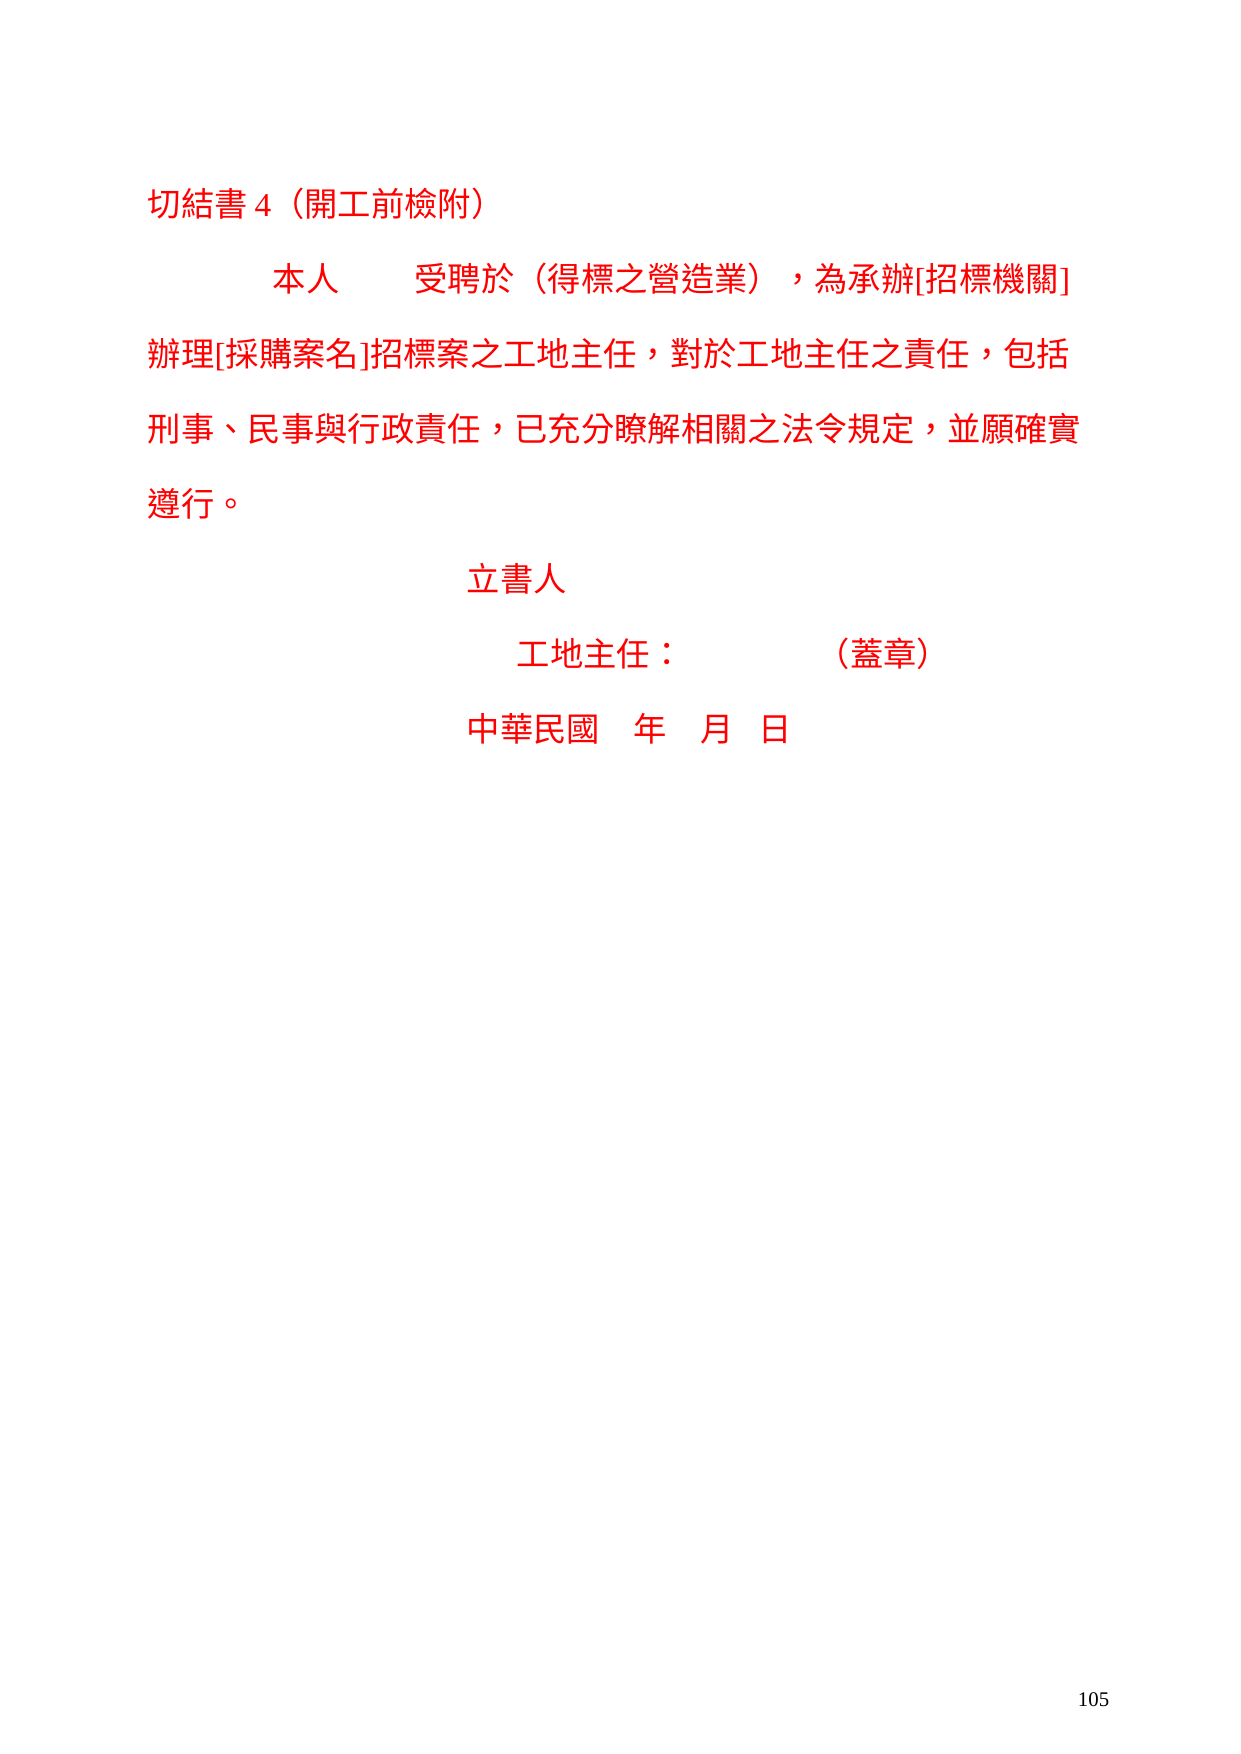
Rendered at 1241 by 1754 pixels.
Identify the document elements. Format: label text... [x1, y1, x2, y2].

text 中華民國 年 月 日 [466, 689, 1092, 764]
text 本人 受聘於（得標之營造業），為承辦[招標機關]辦理[採購案名]招標案之工地主任，對於工地主任之責任，包括刑事、民事與行政責任，已充分瞭解相關之法令規定，並願確實遵行。 [148, 239, 1092, 539]
text 切結書4（開工前檢附） [148, 164, 1092, 239]
text 立書人 [466, 539, 1092, 614]
text 工地主任： （蓋章） [466, 614, 1092, 689]
